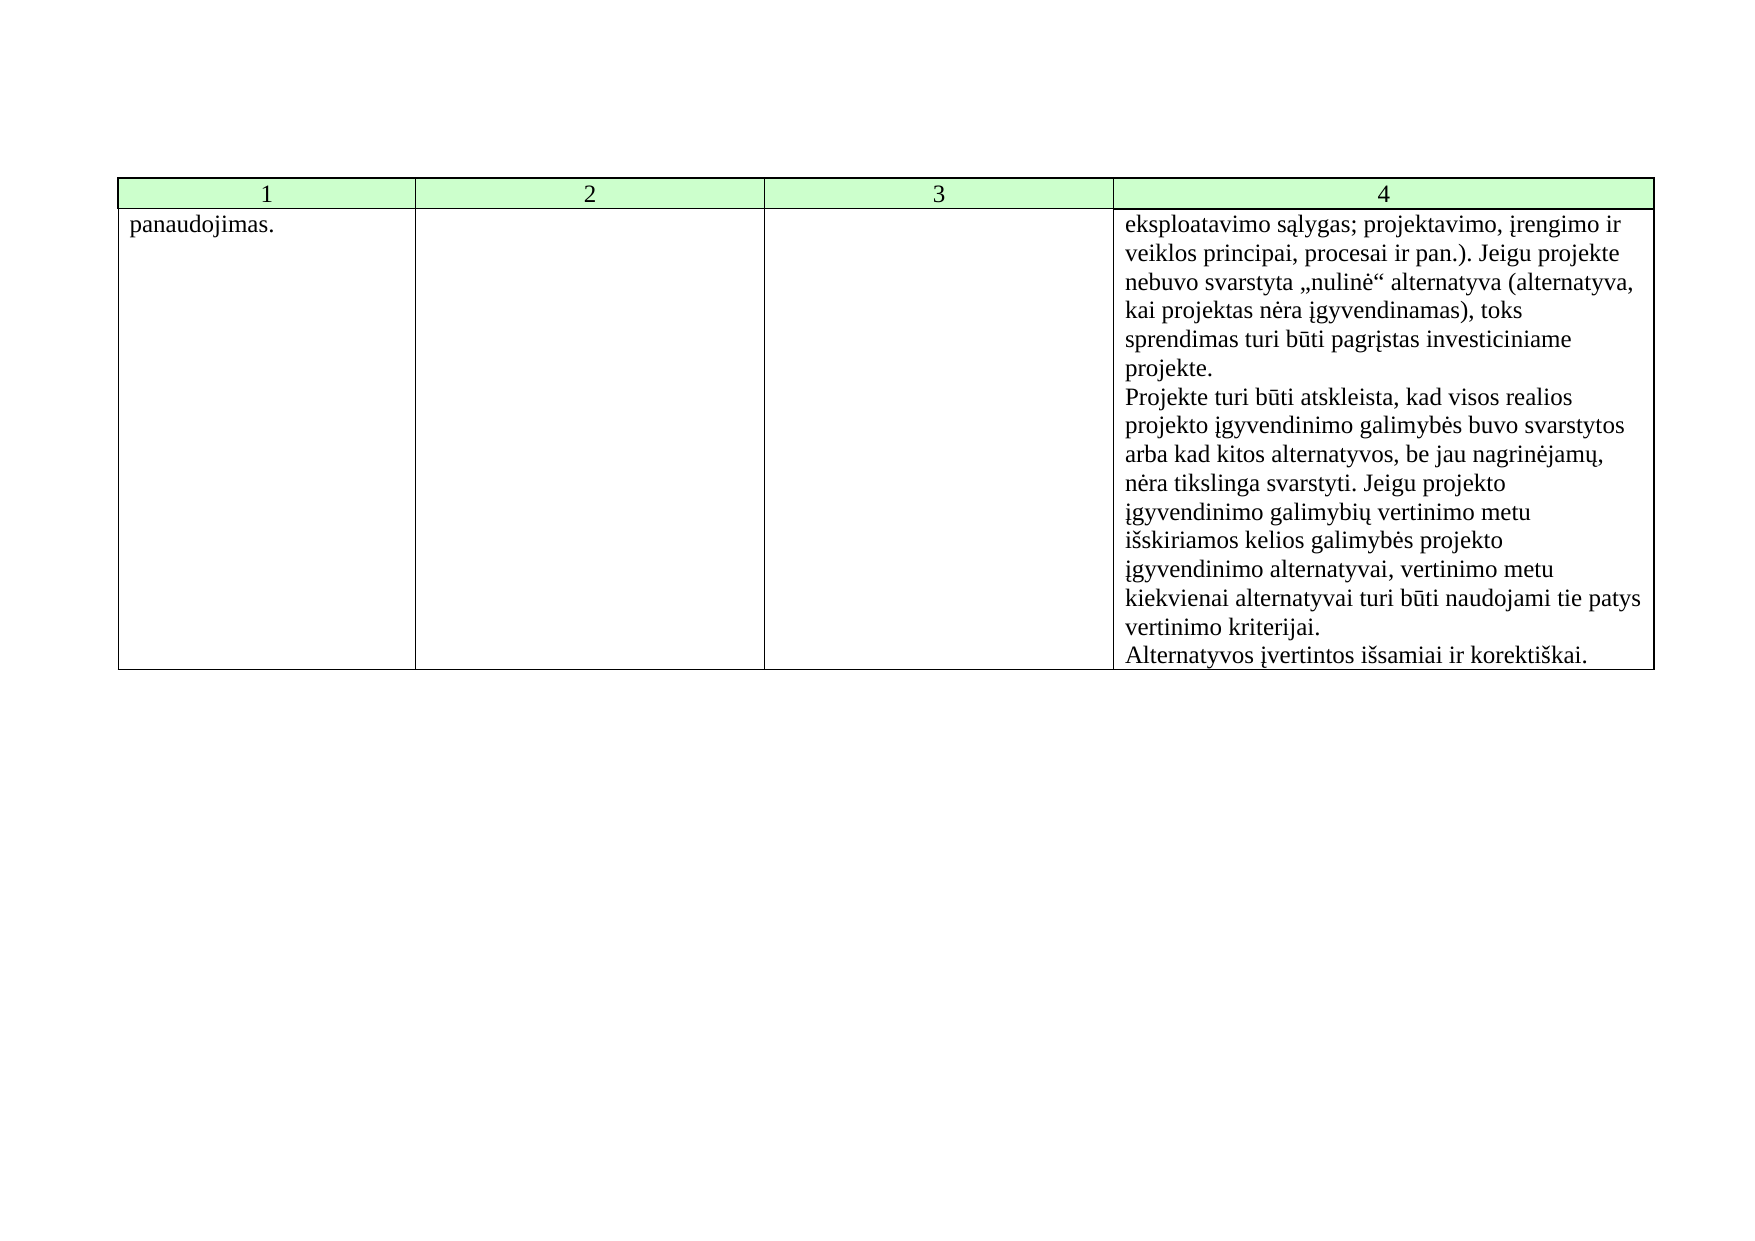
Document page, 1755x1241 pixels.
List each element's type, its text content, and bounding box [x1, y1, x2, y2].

table_header 2 [416, 179, 764, 208]
table_cell [765, 209, 1113, 669]
table_cell [416, 209, 764, 669]
table_header 4 [1114, 179, 1653, 208]
table_header 3 [765, 179, 1113, 208]
table_header 1 [119, 179, 415, 208]
table_cell panaudojimas. [119, 209, 415, 669]
table_cell eksploatavimo sąlygas; projektavimo, įrengimo ir veiklos principai, procesai ir pan.). Jeigu projekte nebuvo svarstyta „nulinė“ alternatyva (alternatyva, kai projektas nėra įgyvendinamas), toks sprendimas turi būti pagrįstas investiciniame projekte. Projekte turi būti atskleista, kad visos realios projekto įgyvendinimo galimybės buvo svarstytos arba kad kitos alternatyvos, be jau nagrinėjamų, nėra tikslinga svarstyti. Jeigu projekto įgyvendinimo galimybių vertinimo metu išskiriamos kelios galimybės projekto įgyvendinimo alternatyvai, vertinimo metu kiekvienai alternatyvai turi būti naudojami tie patys vertinimo kriterijai. Alternatyvos įvertintos išsamiai ir korektiškai. [1114, 210, 1653, 669]
